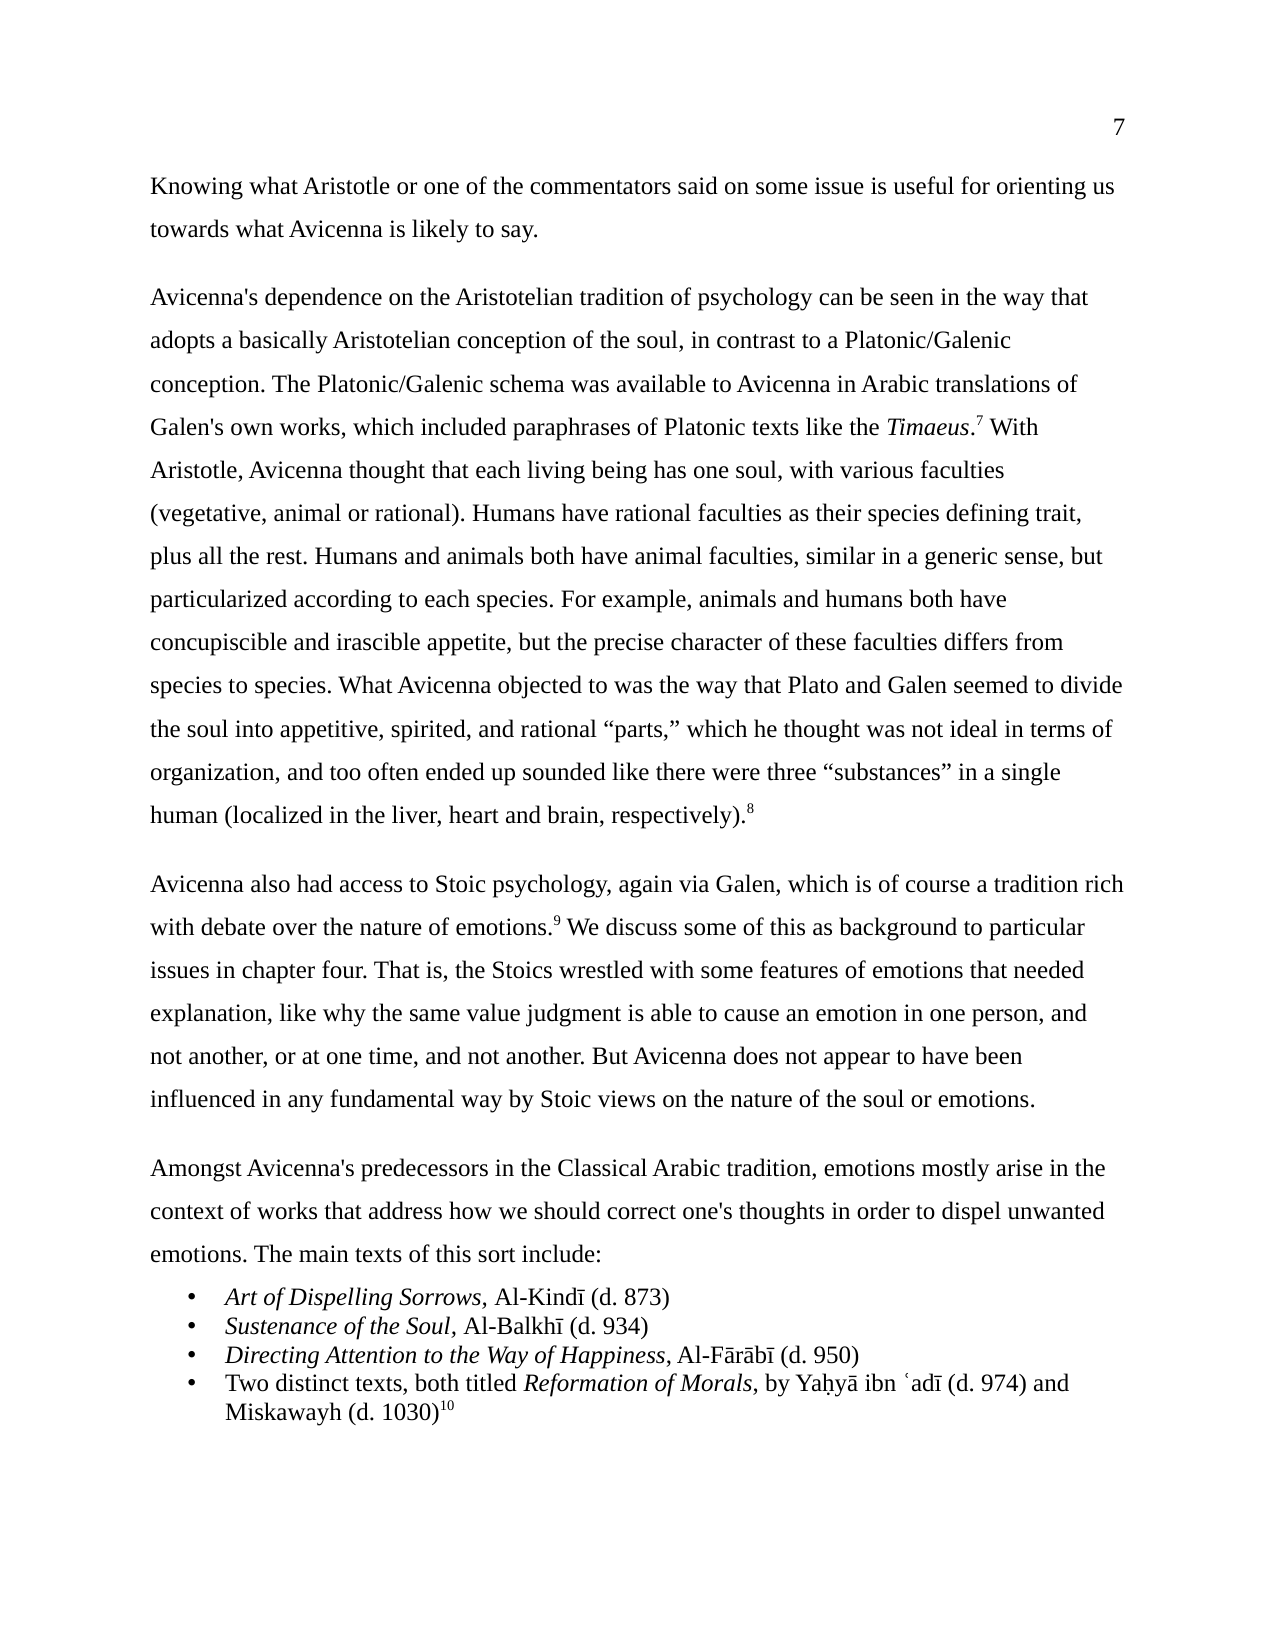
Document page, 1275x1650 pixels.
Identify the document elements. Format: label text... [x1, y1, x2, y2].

list Sustenance of the Soul, Al-Balkhī (d. 934) [187, 1311, 1125, 1340]
text Knowing what Aristotle or one of the commentators said on some issue is useful for orienting us towards what Avicenna is likely to say. [150, 171, 1125, 243]
list Two distinct texts, both titled Reformation of Morals, by Yaḥyā ibn ʿadī (d. 974) and Miskawayh (d. 1030) [187, 1368, 1125, 1426]
text Avicenna also had access to Stoic psychology, again via Galen, which is of course a tradition rich with debate over the nature of emotions. We discuss some of this as background to particular issues in chapter four. That is, the Stoics wrestled with some features of emotions that needed explanation, like why the same value judgment is able to cause an emotion in one person, and not another, or at one time, and not another. But Avicenna does not appear to have been influenced in any fundamental way by Stoic views on the nature of the soul or emotions. [150, 869, 1125, 1113]
list Directing Attention to the Way of Happiness, Al-Fārābī (d. 950) [187, 1340, 1125, 1368]
text Amongst Avicenna's predecessors in the Classical Arabic tradition, emotions mostly arise in the context of works that address how we should correct one's thoughts in order to dispel unwanted emotions. The main texts of this sort include: [150, 1153, 1125, 1268]
text Avicenna's dependence on the Aristotelian tradition of psychology can be seen in the way that adopts a basically Aristotelian conception of the soul, in contrast to a Platonic/Galenic conception. The Platonic/Galenic schema was available to Avicenna in Arabic translations of Galen's own works, which included paraphrases of Platonic texts like the Timaeus. With Aristotle, Avicenna thought that each living being has one soul, with various faculties (vegetative, animal or rational). Humans have rational faculties as their species defining trait, plus all the rest. Humans and animals both have animal faculties, similar in a generic sense, but particularized according to each species. For example, animals and humans both have concupiscible and irascible appetite, but the precise character of these faculties differs from species to species. What Avicenna objected to was the way that Plato and Galen seemed to divide the soul into appetitive, spirited, and rational “parts,” which he thought was not ideal in terms of organization, and too often ended up sounded like there were three “substances” in a single human (localized in the liver, heart and brain, respectively). [150, 282, 1125, 829]
list Art of Dispelling Sorrows, Al-Kindī (d. 873) [187, 1282, 1125, 1311]
